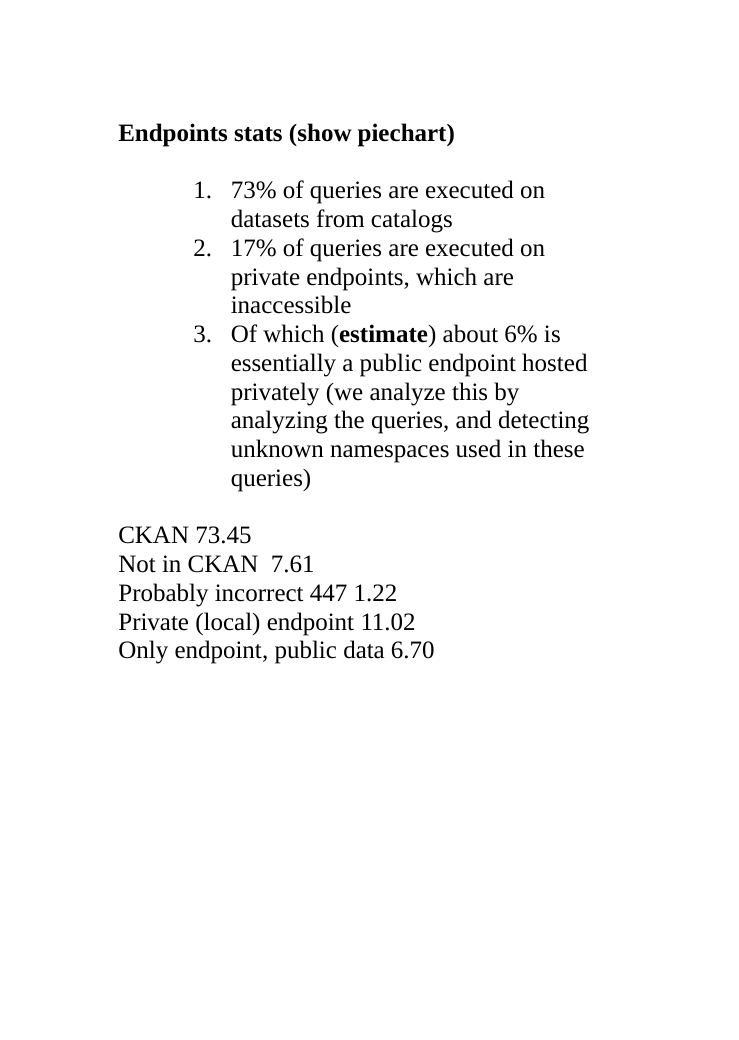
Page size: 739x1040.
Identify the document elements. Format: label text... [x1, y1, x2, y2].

text Only endpoint, public data 6.70 [118, 636, 620, 664]
text Not in CKAN 7.61 [118, 549, 620, 578]
list 73% of queries are executed on datasets from catalogs [193, 176, 620, 233]
list 17% of queries are executed on private endpoints, which are inaccessible [193, 233, 620, 319]
text Private (local) endpoint 11.02 [118, 607, 620, 636]
text Probably incorrect 447 1.22 [118, 578, 620, 607]
list Of which (estimate) about 6% is essentially a public endpoint hosted privately (we analyze this by analyzing the queries, and detecting unknown namespaces used in these queries) [193, 319, 620, 492]
text CKAN 73.45 [118, 521, 620, 549]
text Endpoints stats (show piechart) [118, 118, 620, 147]
